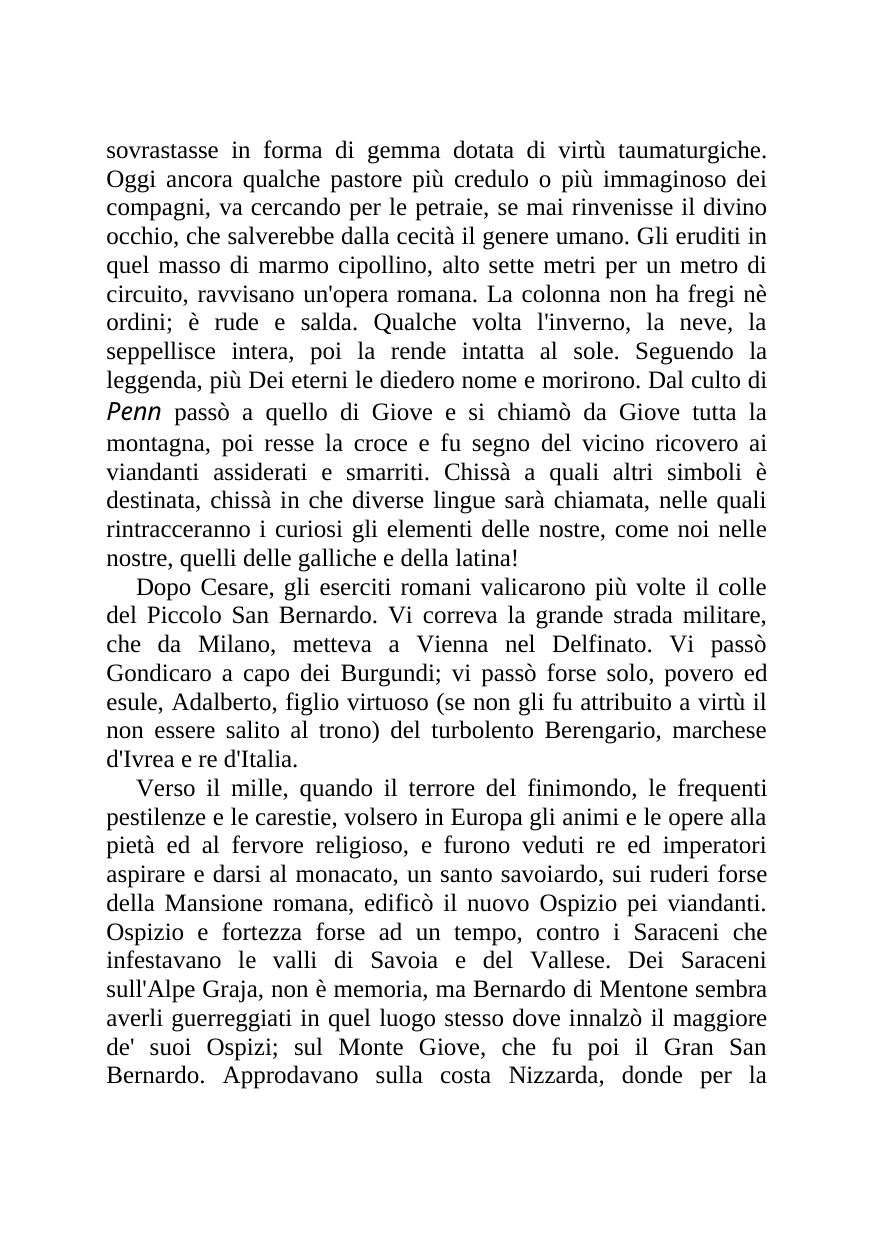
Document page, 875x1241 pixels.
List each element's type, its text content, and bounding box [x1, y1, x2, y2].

text Verso il mille, quando il terrore del finimondo, le frequenti pestilenze e le carestie, volsero in Europa gli animi e le opere alla pietà ed al fervore religioso, e furono veduti re ed imperatori aspirare e darsi al monacato, un santo savoiardo, sui ruderi forse della Mansione romana, edificò il nuovo Ospizio pei viandanti. Ospizio e fortezza forse ad un tempo, contro i Saraceni che infestavano le valli di Savoia e del Vallese. Dei Saraceni sull'Alpe Graja, non è memoria, ma Bernardo di Mentone sembra averli guerreggiati in quel luogo stesso dove innalzò il maggiore de' suoi Ospizi; sul Monte Giove, che fu poi il Gran San Bernardo. Approdavano sulla costa Nizzarda, donde per la [106, 773, 768, 1089]
text Dopo Cesare, gli eserciti romani valicarono più volte il colle del Piccolo San Bernardo. Vi correva la grande strada militare, che da Milano, metteva a Vienna nel Delfinato. Vi passò Gondicaro a capo dei Burgundi; vi passò forse solo, povero ed esule, Adalberto, figlio virtuoso (se non gli fu attribuito a virtù il non essere salito al trono) del turbolento Berengario, marchese d'Ivrea e re d'Italia. [106, 572, 768, 773]
text sovrastasse in forma di gemma dotata di virtù taumaturgiche. Oggi ancora qualche pastore più credulo o più immaginoso dei compagni, va cercando per le petraie, se mai rinvenisse il divino occhio, che salverebbe dalla cecità il genere umano. Gli eruditi in quel masso di marmo cipollino, alto sette metri per un metro di circuito, ravvisano un'opera romana. La colonna non ha fregi nè ordini; è rude e salda. Qualche volta l'inverno, la neve, la seppellisce intera, poi la rende intatta al sole. Seguendo la leggenda, più Dei eterni le diedero nome e morirono. Dal culto di Penn passò a quello di Giove e si chiamò da Giove tutta la montagna, poi resse la croce e fu segno del vicino ricovero ai viandanti assiderati e smarriti. Chissà a quali altri simboli è destinata, chissà in che diverse lingue sarà chiamata, nelle quali rintracceranno i curiosi gli elementi delle nostre, come noi nelle nostre, quelli delle galliche e della latina! [106, 135, 768, 572]
